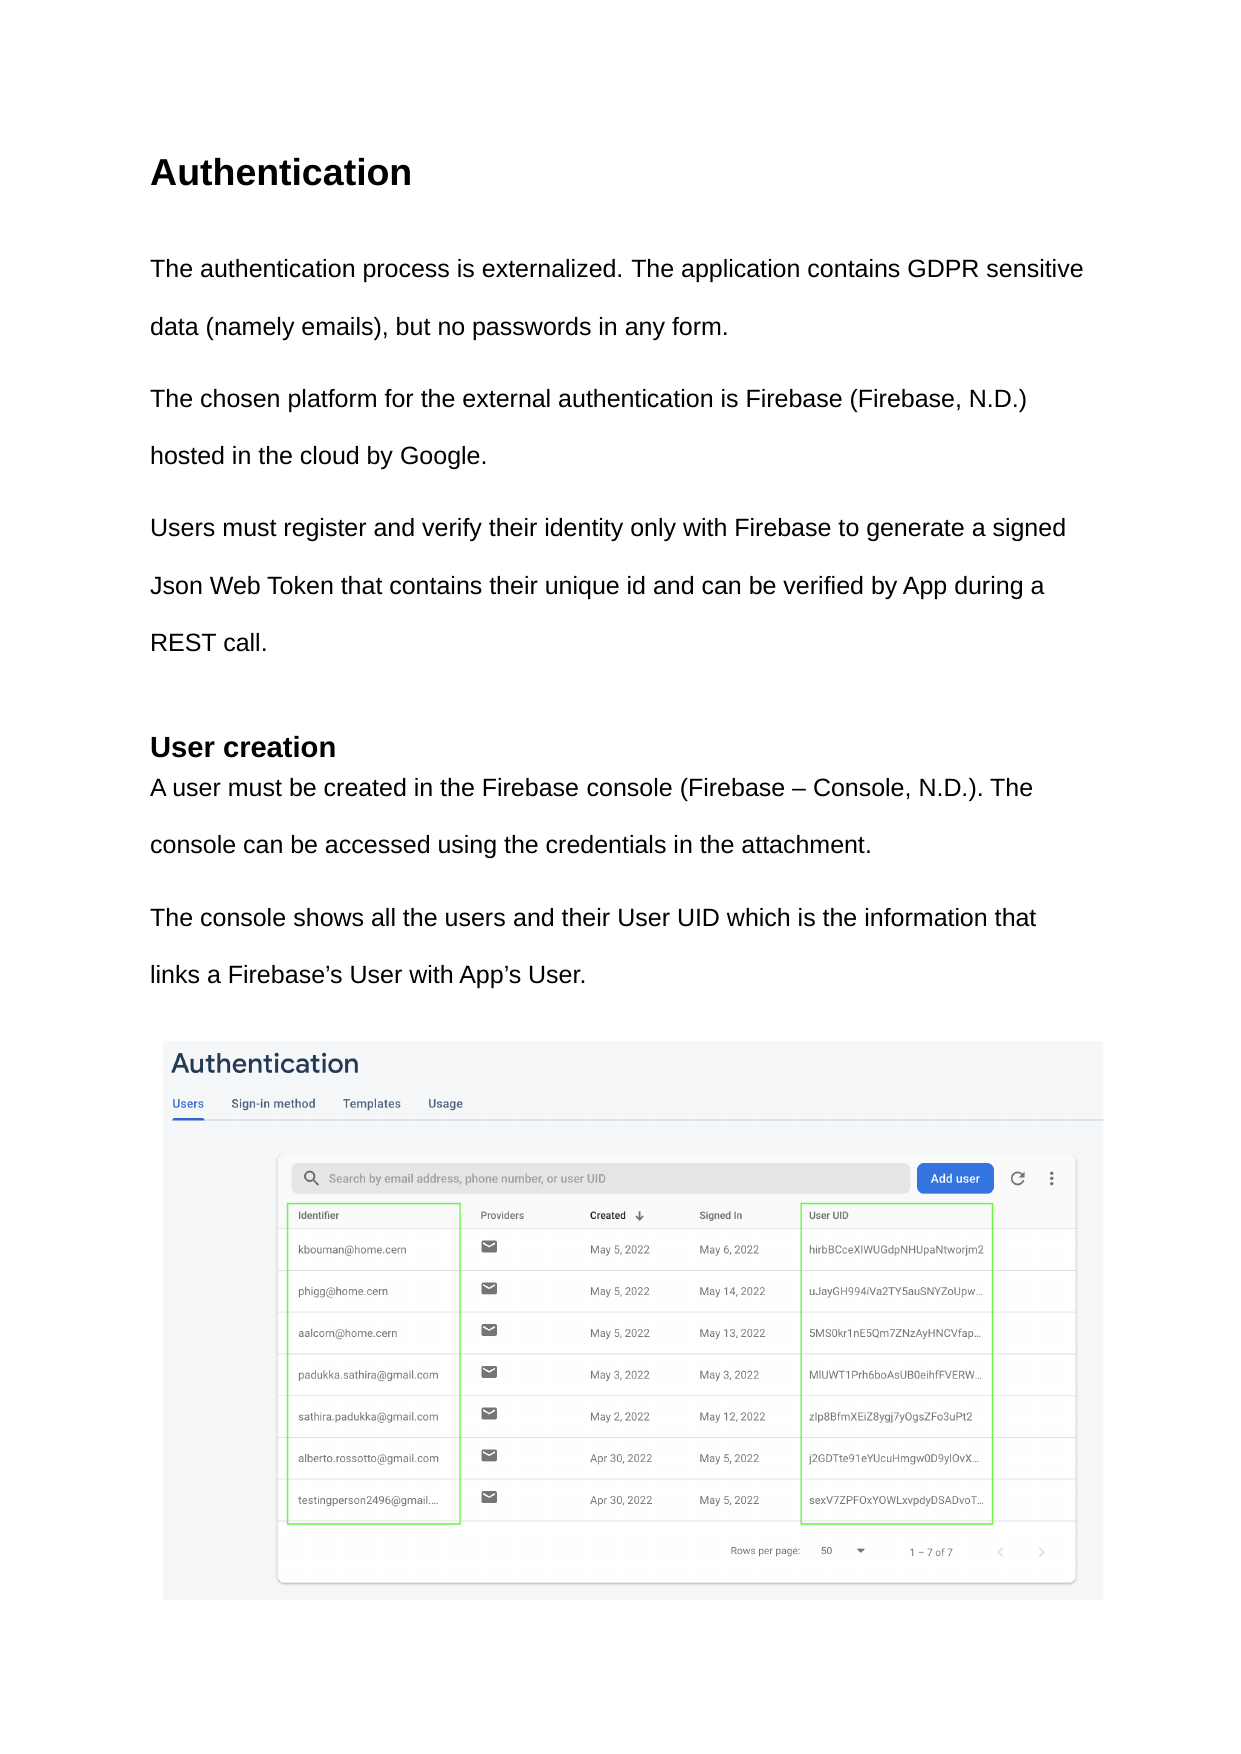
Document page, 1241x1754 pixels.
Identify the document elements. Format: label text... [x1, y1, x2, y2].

text A user must be created in the Firebase console (Firebase – Console, N.D.). The console can be accessed using the credentials in the attachment. [150, 773, 1091, 859]
text The console shows all the users and their User UID which is the information that links a Firebase’s User with App’s User. [150, 903, 1091, 989]
text The chosen platform for the external authentication is Firebase (Firebase, N.D.) hosted in the cloud by Google. [150, 384, 1091, 470]
text Users must register and verify their identity only with Firebase to generate a signed Json Web Token that contains their unique id and can be verified by App during a REST call. [150, 513, 1091, 657]
subtitle User creation [150, 731, 1091, 764]
text The authentication process is externalized. The application contains GDPR sensitive data (namely emails), but no passwords in any form. [150, 254, 1091, 341]
picture [162, 1041, 1104, 1600]
subtitle Authentication [150, 150, 1091, 193]
